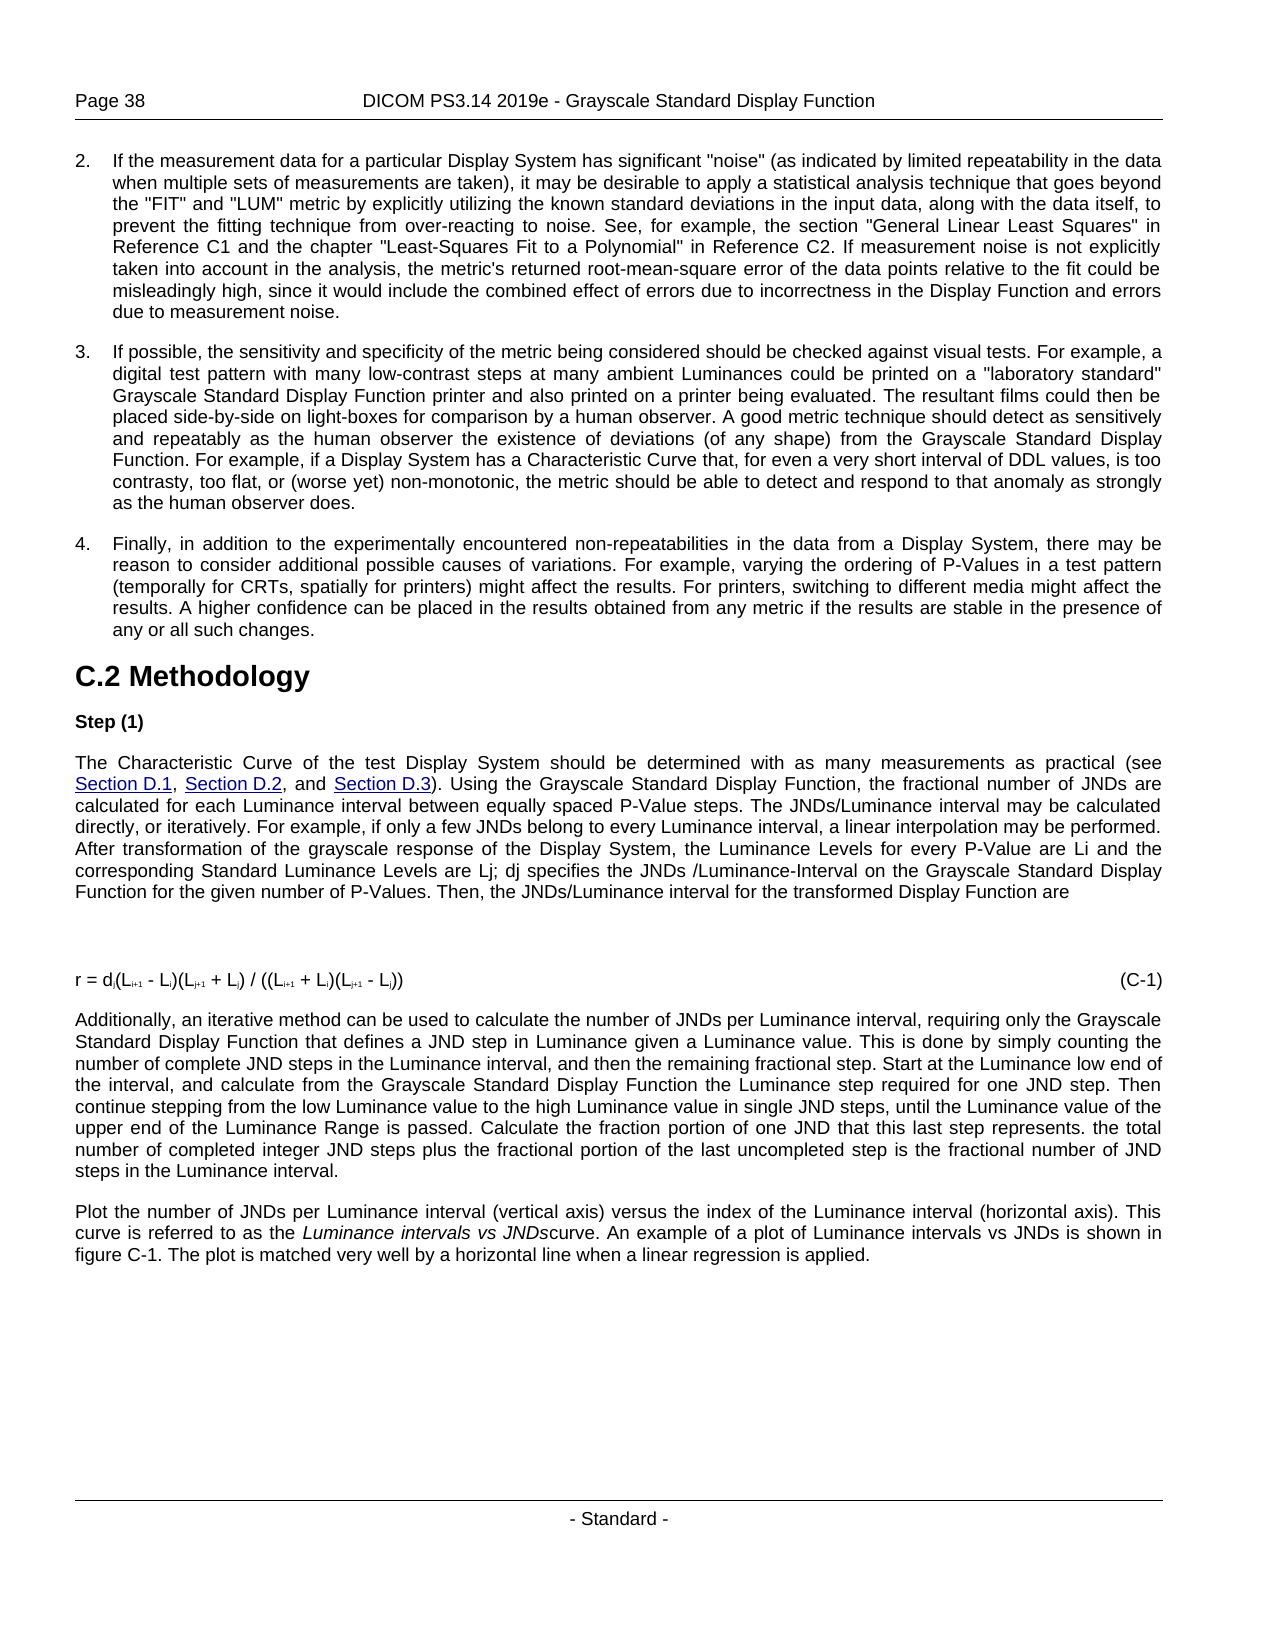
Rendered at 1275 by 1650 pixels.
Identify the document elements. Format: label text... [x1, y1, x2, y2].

text 2. If the measurement data for a particular Display System has significant "noise" (as indicated by limited repeatability in the data when multiple sets of measurements are taken), it may be desirable to apply a statistical analysis technique that goes beyond the "FIT" and "LUM" metric by explicitly utilizing the known standard deviations in the input data, along with the data itself, to prevent the fitting technique from over-reacting to noise. See, for example, the section "General Linear Least Squares" in Reference C1 and the chapter "Least-Squares Fit to a Polynomial" in Reference C2. If measurement noise is not explicitly taken into account in the analysis, the metric's returned root-mean-square error of the data points relative to the fit could be misleadingly high, since it would include the combined effect of errors due to incorrectness in the Display Function and errors due to measurement noise. [75, 150, 1162, 322]
table_header (C-1) [1095, 969, 1162, 990]
text 3. If possible, the sensitivity and specificity of the metric being considered should be checked against visual tests. For example, a digital test pattern with many low-contrast steps at many ambient Luminances could be printed on a "laboratory standard" Grayscale Standard Display Function printer and also printed on a printer being evaluated. The resultant films could then be placed side-by-side on light-boxes for comparison by a human observer. A good metric technique should detect as sensitively and repeatably as the human observer the existence of deviations (of any shape) from the Grayscale Standard Display Function. For example, if a Display System has a Characteristic Curve that, for even a very short interval of DDL values, is too contrasty, too flat, or (worse yet) non-monotonic, the metric should be able to detect and respond to that anomaly as strongly as the human observer does. [75, 341, 1162, 514]
table_header r = dj(Li+1 - Li)(Lj+1 + Lj) / ((Li+1 + Li)(Lj+1 - Lj)) [75, 969, 1094, 990]
text C.2 Methodology [75, 659, 1162, 693]
text Additionally, an iterative method can be used to calculate the number of JNDs per Luminance interval, requiring only the Grayscale Standard Display Function that defines a JND step in Luminance given a Luminance value. This is done by simply counting the number of complete JND steps in the Luminance interval, and then the remaining fractional step. Start at the Luminance low end of the interval, and calculate from the Grayscale Standard Display Function the Luminance step required for one JND step. Then continue stepping from the low Luminance value to the high Luminance value in single JND steps, until the Luminance value of the upper end of the Luminance Range is passed. Calculate the fraction portion of one JND that this last step represents. the total number of completed integer JND steps plus the fractional portion of the last uncompleted step is the fractional number of JND steps in the Luminance interval. [75, 1009, 1162, 1182]
text The Characteristic Curve of the test Display System should be determined with as many measurements as practical (see Section D.1, Section D.2, and Section D.3). Using the Grayscale Standard Display Function, the fractional number of JNDs are calculated for each Luminance interval between equally spaced P-Value steps. The JNDs/Luminance interval may be calculated directly, or iteratively. For example, if only a few JNDs belong to every Luminance interval, a linear interpolation may be performed. After transformation of the grayscale response of the Display System, the Luminance Levels for every P-Value are Li and the corresponding Standard Luminance Levels are Lj; dj specifies the JNDs /Luminance-Interval on the Grayscale Standard Display Function for the given number of P-Values. Then, the JNDs/Luminance interval for the transformed Display Function are [75, 752, 1162, 903]
text Step (1) [75, 711, 1162, 733]
text Plot the number of JNDs per Luminance interval (vertical axis) versus the index of the Luminance interval (horizontal axis). This curve is referred to as the Luminance intervals vs JNDscurve. An example of a plot of Luminance intervals vs JNDs is shown in figure C-1. The plot is matched very well by a horizontal line when a linear regression is applied. [75, 1200, 1162, 1265]
text 4. Finally, in addition to the experimentally encountered non-repeatabilities in the data from a Display System, there may be reason to consider additional possible causes of variations. For example, varying the ordering of P-Values in a test pattern (temporally for CRTs, spatially for printers) might affect the results. For printers, switching to different media might affect the results. A higher confidence can be placed in the results obtained from any metric if the results are stable in the presence of any or all such changes. [75, 532, 1162, 640]
